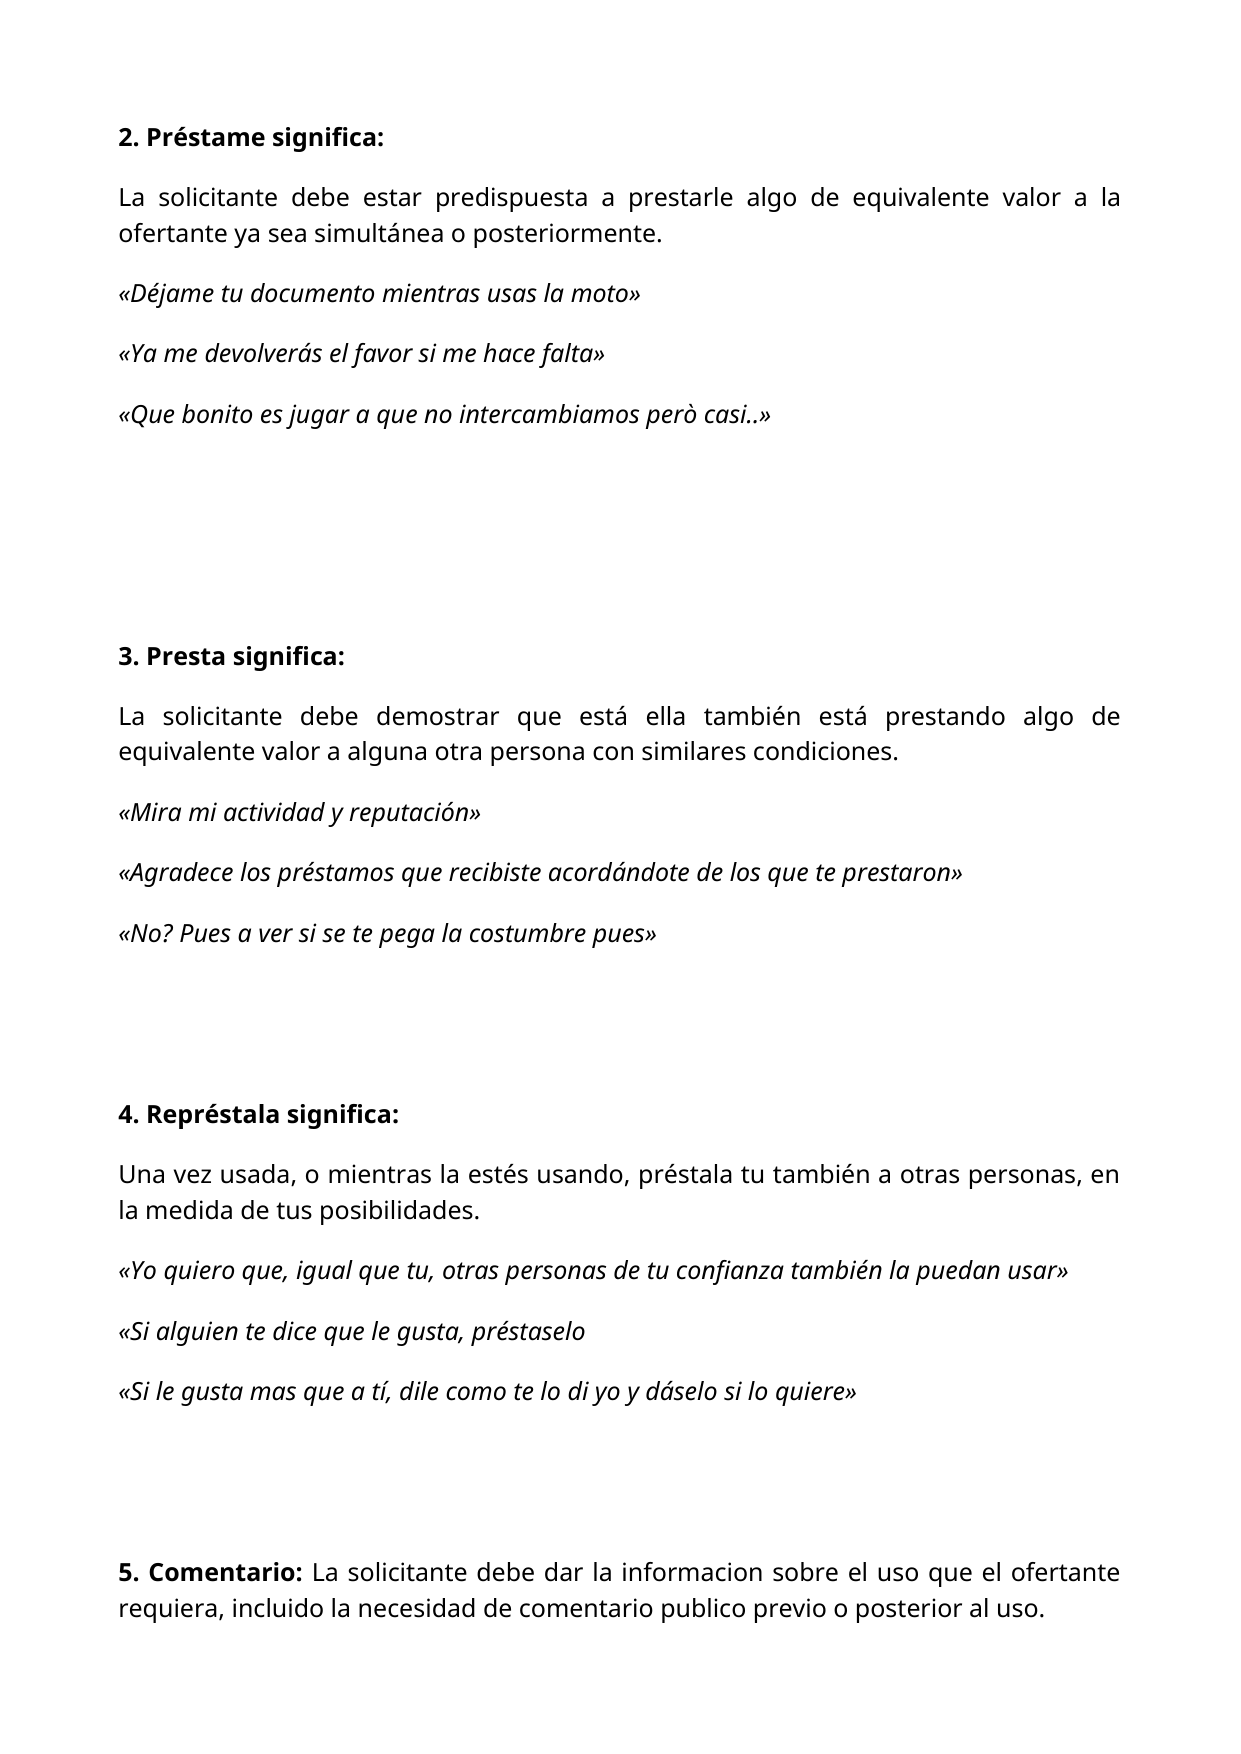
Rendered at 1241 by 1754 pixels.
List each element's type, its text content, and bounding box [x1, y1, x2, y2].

text 3. Presta significa: [118, 637, 1122, 672]
text «Agradece los préstamos que recibiste acordándote de los que te prestaron» [118, 853, 1122, 889]
text «Yo quiero que, igual que tu, otras personas de tu confianza también la puedan usar» [118, 1251, 1122, 1287]
text «Ya me devolverás el favor si me hace falta» [118, 335, 1122, 370]
text «No? Pues a ver si se te pega la costumbre pues» [118, 914, 1122, 949]
text «Que bonito es jugar a que no intercambiamos però casi..» [118, 395, 1122, 431]
text «Si alguien te dice que le gusta, préstaselo [118, 1312, 1122, 1347]
text «Si le gusta mas que a tí, dile como te lo di yo y dáselo si lo quiere» [118, 1372, 1122, 1408]
text «Mira mi actividad y reputación» [118, 793, 1122, 828]
text 5. Comentario: La solicitante debe dar la informacion sobre el uso que el ofertante requiera, incluido la necesidad de comentario publico previo o posterior al uso. [118, 1553, 1122, 1624]
text Una vez usada, o mientras la estés usando, préstala tu también a otras personas, en la medida de tus posibilidades. [118, 1156, 1122, 1226]
text 4. Représtala significa: [118, 1095, 1122, 1131]
text 2. Préstame significa: [118, 118, 1122, 153]
text «Déjame tu documento mientras usas la moto» [118, 274, 1122, 310]
text La solicitante debe demostrar que está ella también está prestando algo de equivalente valor a alguna otra persona con similares condiciones. [118, 697, 1122, 768]
text La solicitante debe estar predispuesta a prestarle algo de equivalente valor a la ofertante ya sea simultánea o posteriormente. [118, 178, 1122, 249]
